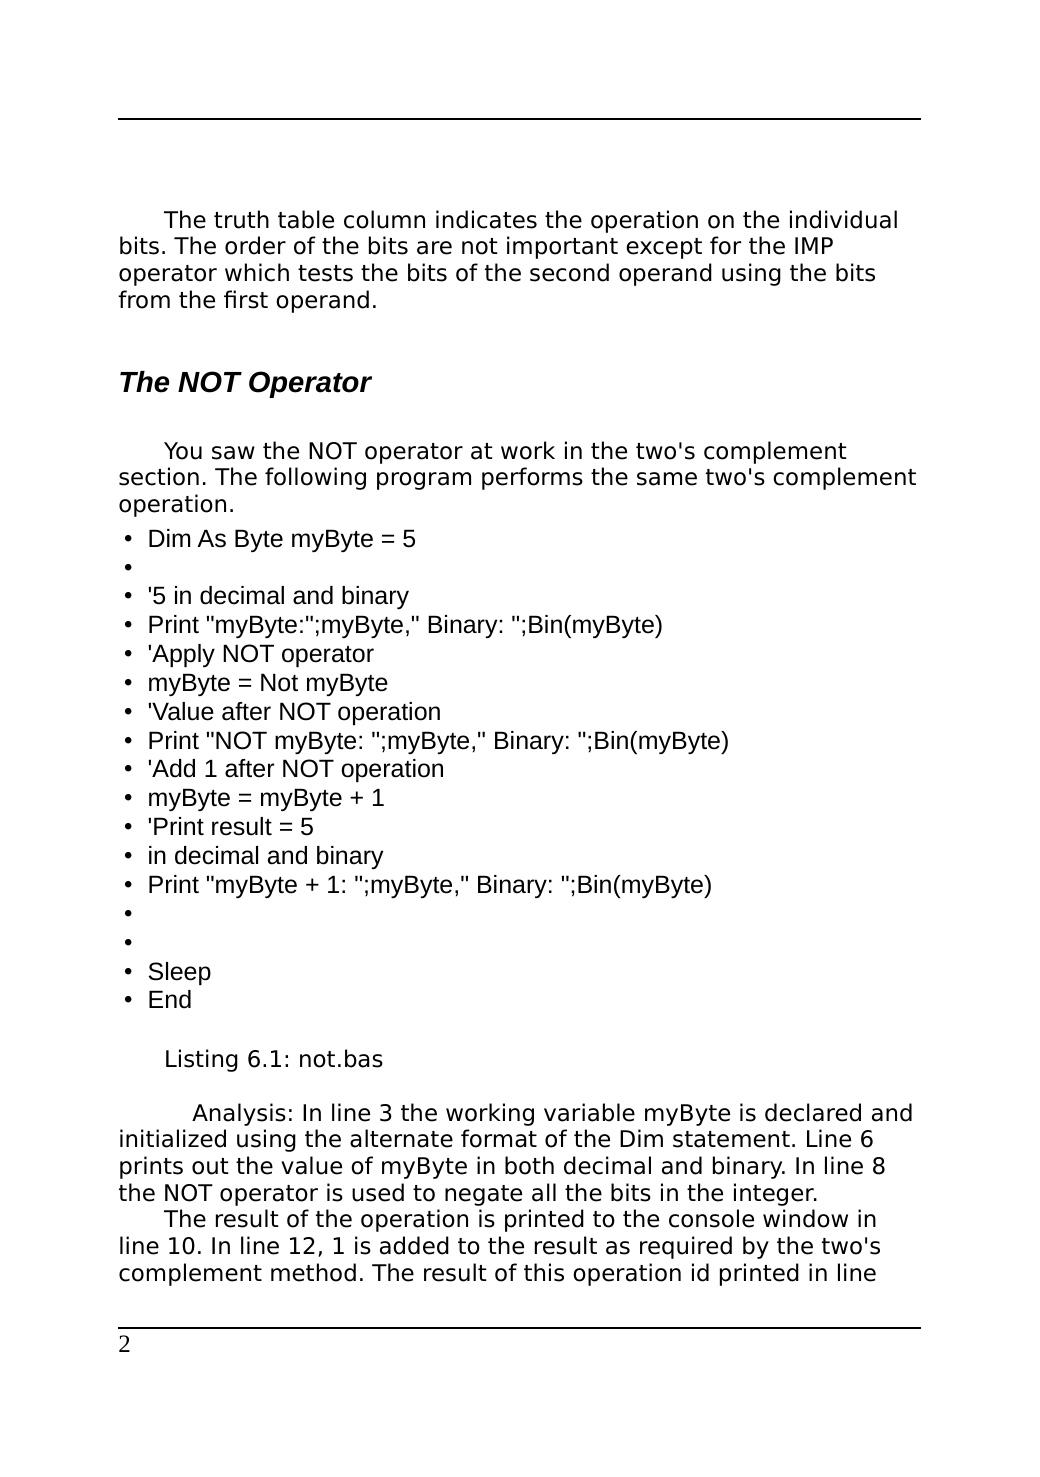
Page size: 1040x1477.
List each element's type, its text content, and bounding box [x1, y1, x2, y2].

subtitle The NOT Operator [118, 365, 921, 399]
text The truth table column indicates the operation on the individual bits. The order of the bits are not important except for the IMP operator which tests the bits of the second operand using the bits from the first operand. [118, 207, 921, 313]
table_header Dim As Byte myByte = 5 '5 in decimal and binary Print "myByte:";myByte," Binary: ";Bin(myByte) 'Apply NOT operator myByte = Not myByte 'Value after NOT operation Print "NOT myByte: ";myByte," Binary: ";Bin(myByte) 'Add 1 after NOT operation myByte = myByte + 1 'Print result = 5 in decimal and binary Print "myByte + 1: ";myByte," Binary: ";Bin(myByte) Sleep End [118, 518, 921, 1020]
text The result of the operation is printed to the console window in line 10. In line 12, 1 is added to the result as required by the two's complement method. The result of this operation id printed in line [118, 1207, 921, 1287]
text Listing 6.1: not.bas [118, 1047, 921, 1073]
text Analysis: In line 3 the working variable myByte is declared and initialized using the alternate format of the Dim statement. Line 6 prints out the value of myByte in both decimal and binary. In line 8 the NOT operator is used to negate all the bits in the integer. [118, 1100, 921, 1207]
text You saw the NOT operator at work in the two's complement section. The following program performs the same two's complement operation. [118, 438, 921, 518]
